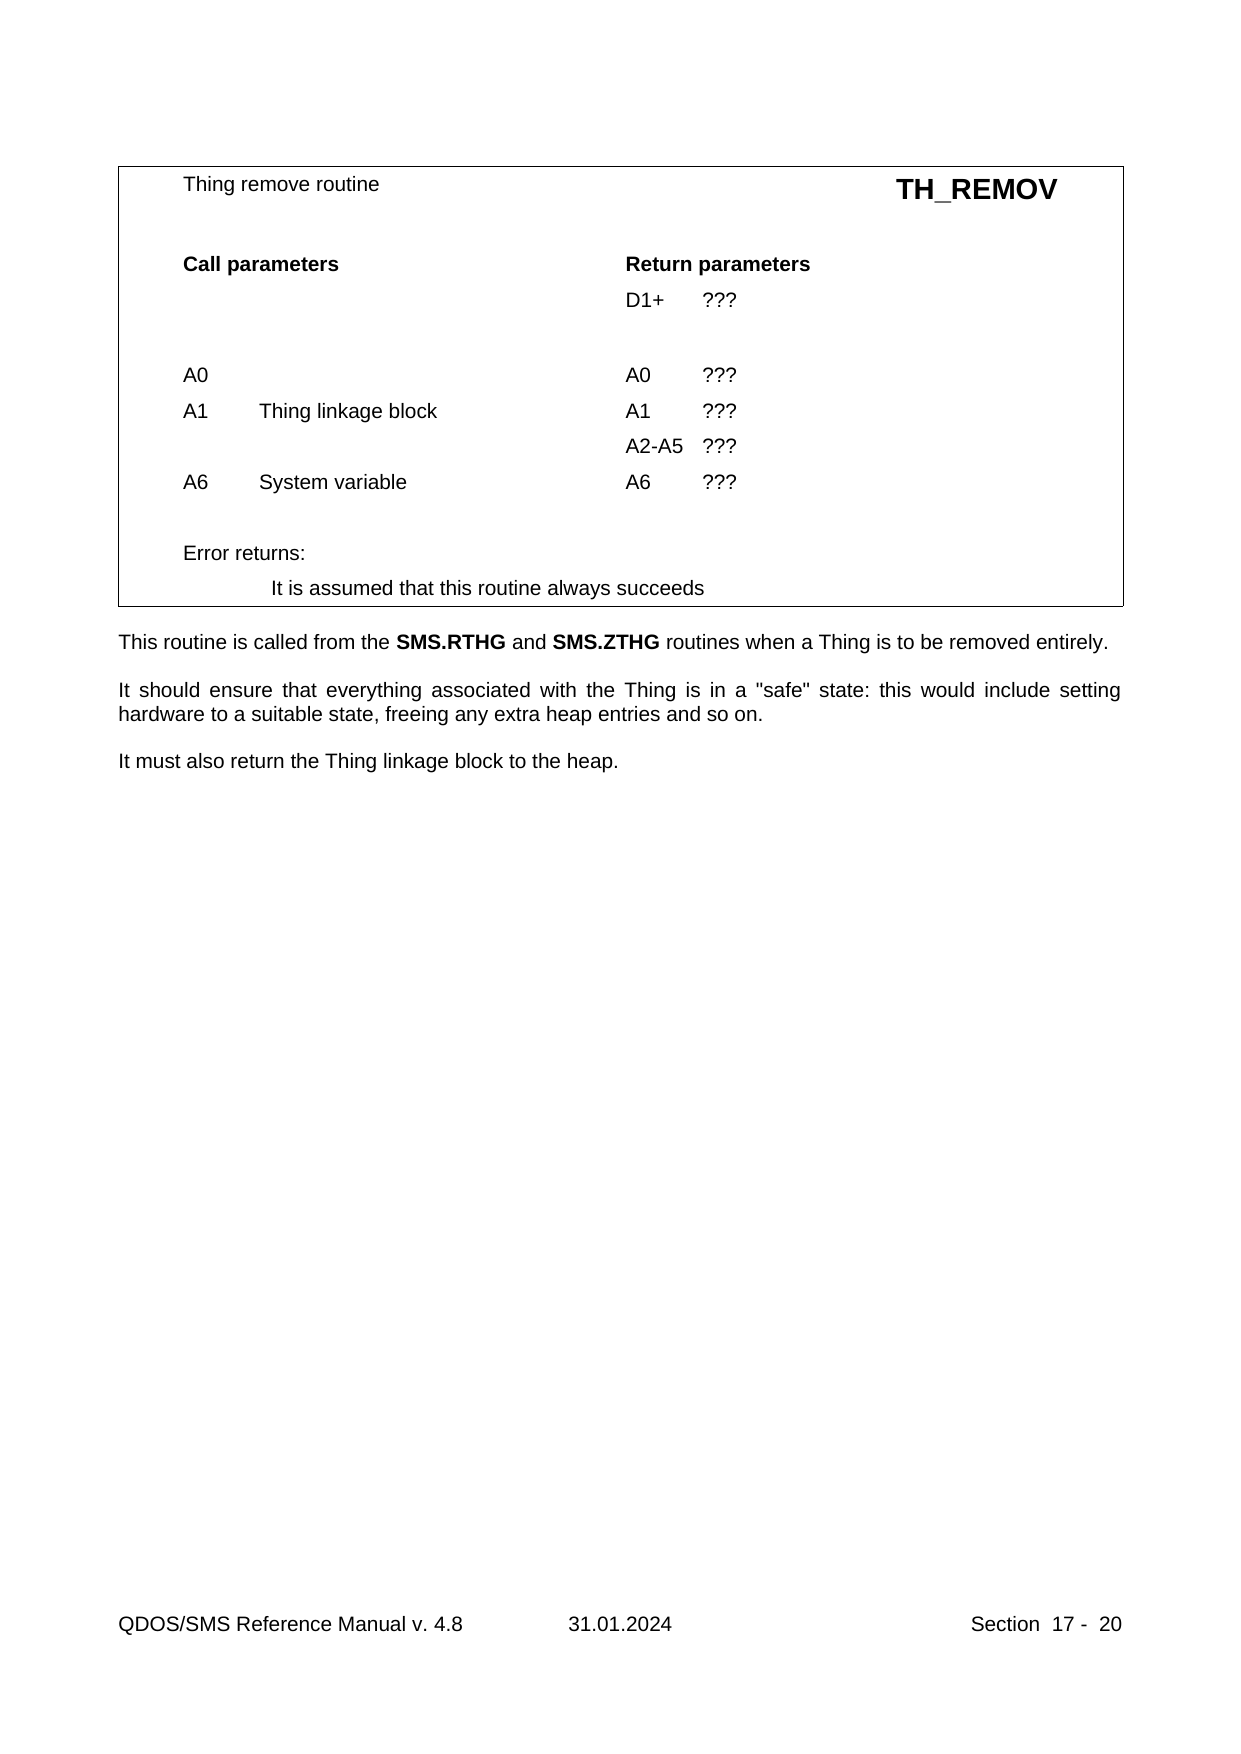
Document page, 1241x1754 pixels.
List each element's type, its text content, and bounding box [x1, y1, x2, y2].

table_cell [177, 570, 265, 606]
table_cell [696, 318, 1063, 358]
table_cell A6 [177, 464, 253, 499]
table_cell [253, 499, 619, 535]
table_cell [119, 282, 177, 317]
table_cell [119, 318, 177, 358]
table_cell Error returns: [177, 535, 1063, 570]
table_header [119, 167, 177, 211]
table_cell [253, 429, 619, 464]
table_cell [119, 499, 177, 535]
table_cell A0 [177, 358, 253, 393]
table_cell [119, 393, 177, 428]
table_cell [177, 429, 253, 464]
text It must also return the Thing linkage block to the heap. [118, 749, 1122, 773]
table_cell [119, 211, 177, 247]
table_cell [1064, 282, 1123, 317]
table_cell [119, 429, 177, 464]
table_cell [1064, 464, 1123, 499]
text This routine is called from the SMS.RTHG and SMS.ZTHG routines when a Thing is to be removed entirely. [118, 629, 1122, 653]
table_cell [620, 499, 696, 535]
table_cell [1064, 535, 1123, 570]
table_cell Thing linkage block [253, 393, 619, 428]
table_cell Call parameters [177, 247, 619, 282]
table_cell A1 [177, 393, 253, 428]
table_cell [177, 282, 253, 317]
table_cell [253, 282, 619, 317]
table_cell ??? [696, 464, 1063, 499]
table_header TH_REMOV [868, 167, 1063, 211]
table_cell [1064, 247, 1123, 282]
table_header [1064, 167, 1123, 211]
table_cell [177, 318, 253, 358]
table_cell D1+ [620, 282, 696, 317]
table_cell [119, 247, 177, 282]
table_header Thing remove routine [177, 167, 868, 211]
table_cell ??? [696, 282, 1063, 317]
table_cell [1064, 499, 1123, 535]
table_cell [1064, 358, 1123, 393]
table_cell [319, 211, 1063, 247]
table_cell [177, 499, 253, 535]
table_cell [253, 318, 619, 358]
table_cell ??? [696, 358, 1063, 393]
table_cell A2-A5 [620, 429, 696, 464]
table_cell [1064, 211, 1123, 247]
table_cell A0 [620, 358, 696, 393]
table_cell [177, 211, 319, 247]
table_cell It is assumed that this routine always succeeds [265, 570, 1063, 606]
text It should ensure that everything associated with the Thing is in a "safe" state: this would include setting hardware to a suitable state, freeing any extra heap entries and so on. [118, 677, 1122, 725]
table_cell ??? [696, 393, 1063, 428]
table_cell A1 [620, 393, 696, 428]
table_cell A6 [620, 464, 696, 499]
table_cell [253, 358, 619, 393]
table_cell [1064, 429, 1123, 464]
table_cell Return parameters [620, 247, 1063, 282]
table_cell System variable [253, 464, 619, 499]
table_cell [1064, 570, 1123, 606]
table_cell [1064, 393, 1123, 428]
table_cell [620, 318, 696, 358]
table_cell [696, 499, 1063, 535]
table_cell [119, 535, 177, 570]
table_cell ??? [696, 429, 1063, 464]
table_cell [119, 570, 177, 606]
table_cell [119, 358, 177, 393]
table_cell [119, 464, 177, 499]
table_cell [1064, 318, 1123, 358]
